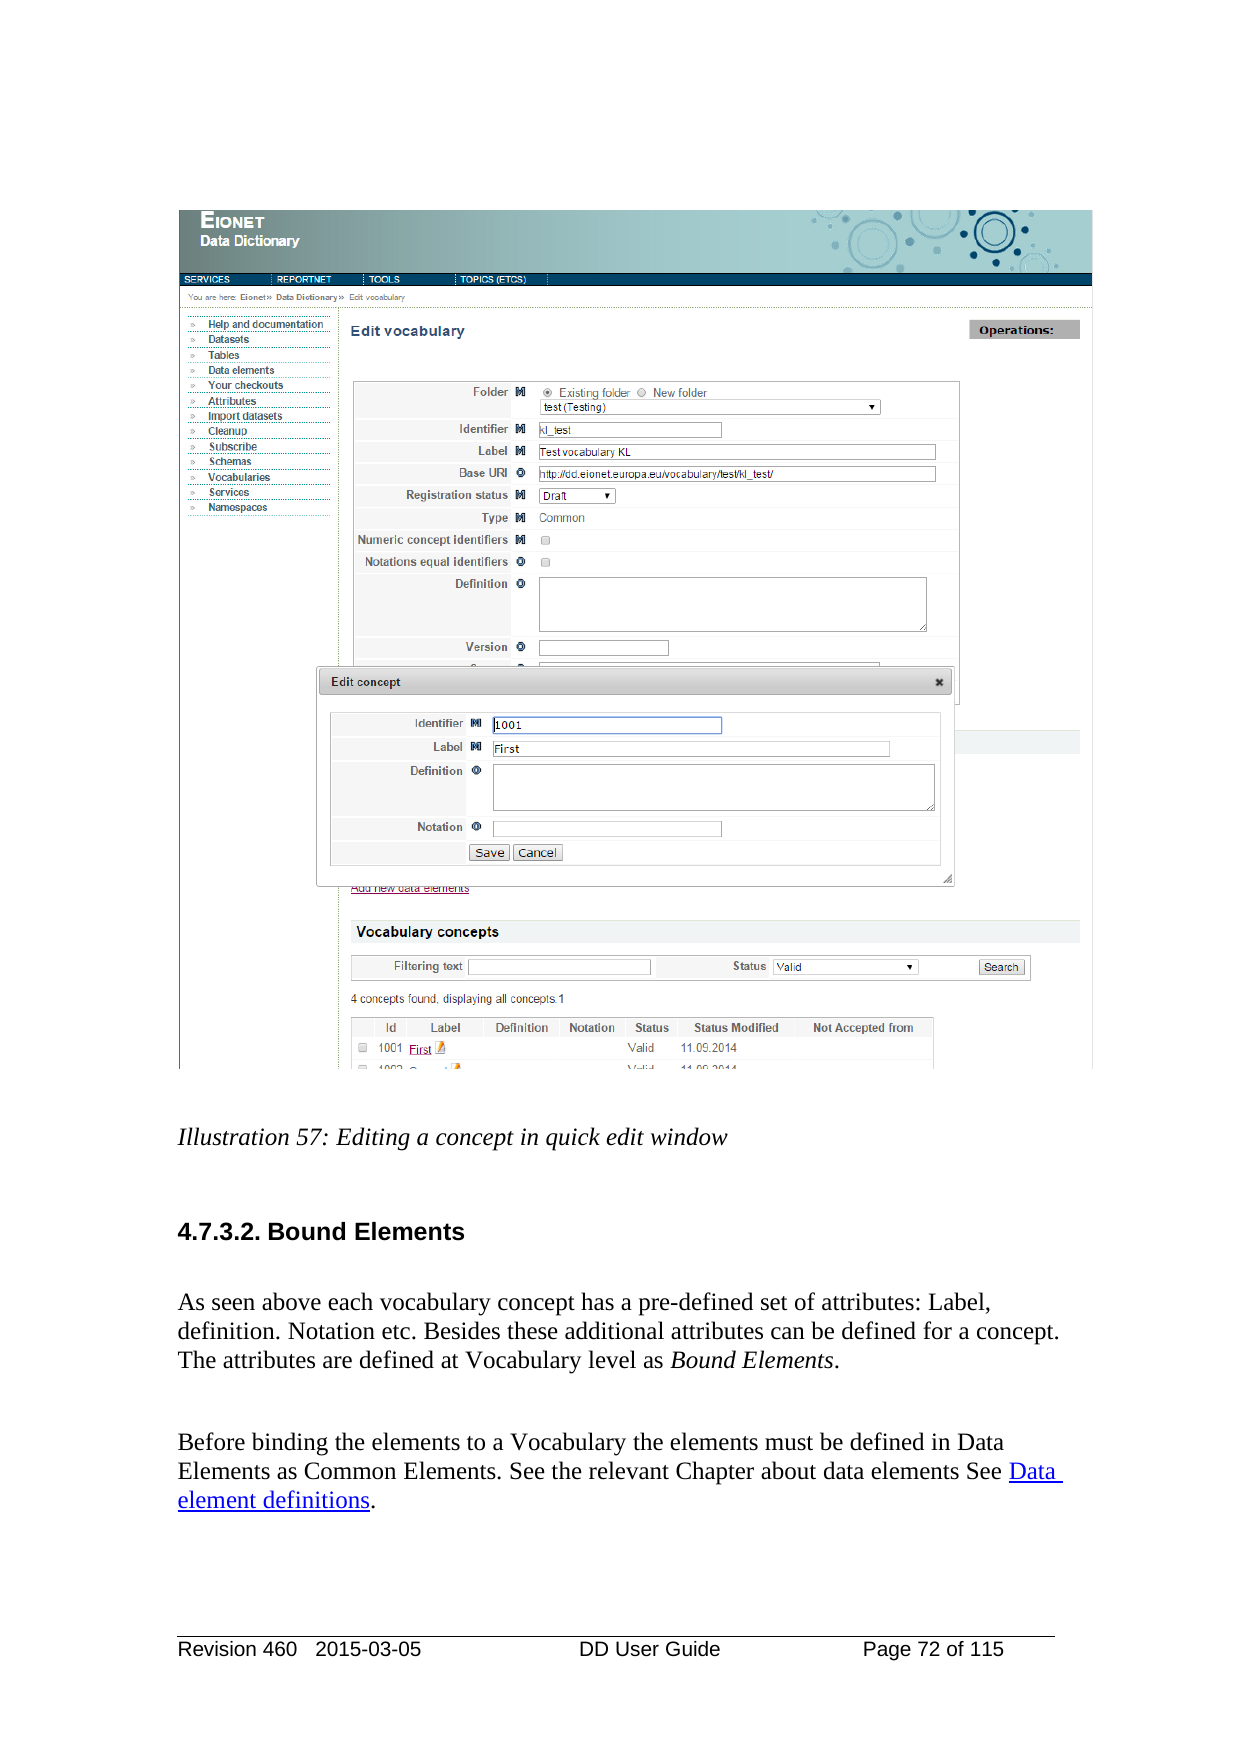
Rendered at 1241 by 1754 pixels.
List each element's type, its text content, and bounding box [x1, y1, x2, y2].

subtitle Bound Elements [177, 1217, 1092, 1246]
text Illustration 57: Editing a concept in quick edit window [177, 1122, 1092, 1151]
picture [177, 210, 1093, 1069]
text Before binding the elements to a Vocabulary the elements must be defined in Data Elements as Common Elements. See the relevant Chapter about data elements See Data element definitions. [177, 1427, 1092, 1514]
text As seen above each vocabulary concept has a pre-defined set of attributes: Label, definition. Notation etc. Besides these additional attributes can be defined for a concept. The attributes are defined at Vocabulary level as Bound Elements. [177, 1287, 1092, 1374]
